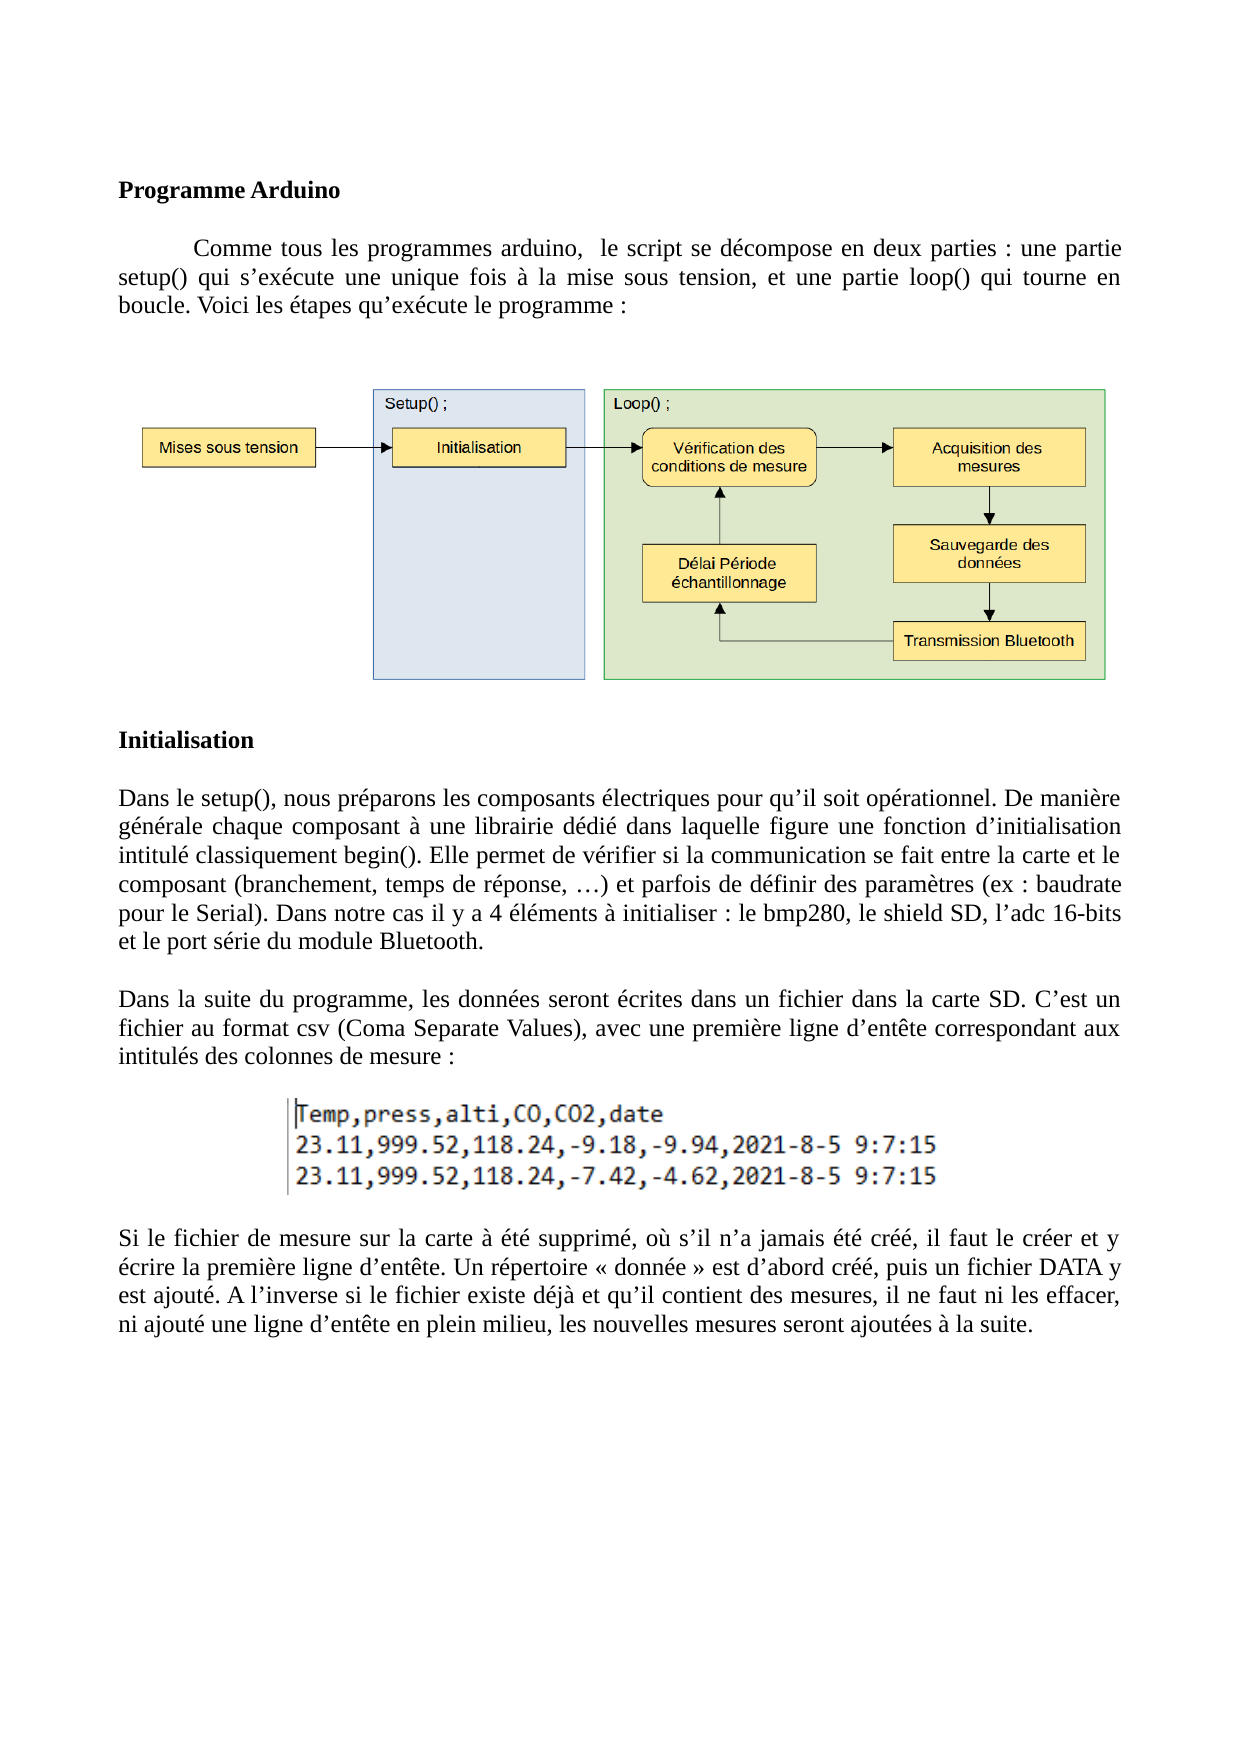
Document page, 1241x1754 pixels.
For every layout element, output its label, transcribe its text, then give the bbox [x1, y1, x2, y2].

text Si le fichier de mesure sur la carte à été supprimé, où s’il n’a jamais été créé, il faut le créer et y écrire la première ligne d’entête. Un répertoire « donnée » est d’abord créé, puis un fichier DATA y est ajouté. A l’inverse si le fichier existe déjà et qu’il contient des mesures, il ne faut ni les effacer, ni ajouté une ligne d’entête en plein milieu, les nouvelles mesures seront ajoutées à la suite. [118, 1223, 1122, 1338]
text Initialisation [118, 725, 1122, 754]
text Dans la suite du programme, les données seront écrites dans un fichier dans la carte SD. C’est un fichier au format csv (Coma Separate Values), avec une première ligne d’entête correspondant aux intitulés des colonnes de mesure : [118, 984, 1122, 1070]
text Comme tous les programmes arduino, le script se décompose en deux parties : une partie setup() qui s’exécute une unique fois à la mise sous tension, et une partie loop() qui tourne en boucle. Voici les étapes qu’exécute le programme : [118, 233, 1122, 319]
text Programme Arduino [118, 176, 1122, 204]
text Dans le setup(), nous préparons les composants électriques pour qu’il soit opérationnel. De manière générale chaque composant à une librairie dédié dans laquelle figure une fonction d’initialisation intitulé classiquement begin(). Elle permet de vérifier si la communication se fait entre la carte et le composant (branchement, temps de réponse, …) et parfois de définir des paramètres (ex : baudrate pour le Serial). Dans notre cas il y a 4 éléments à initialiser : le bmp280, le shield SD, l’adc 16-bits et le port série du module Bluetooth. [118, 783, 1122, 955]
